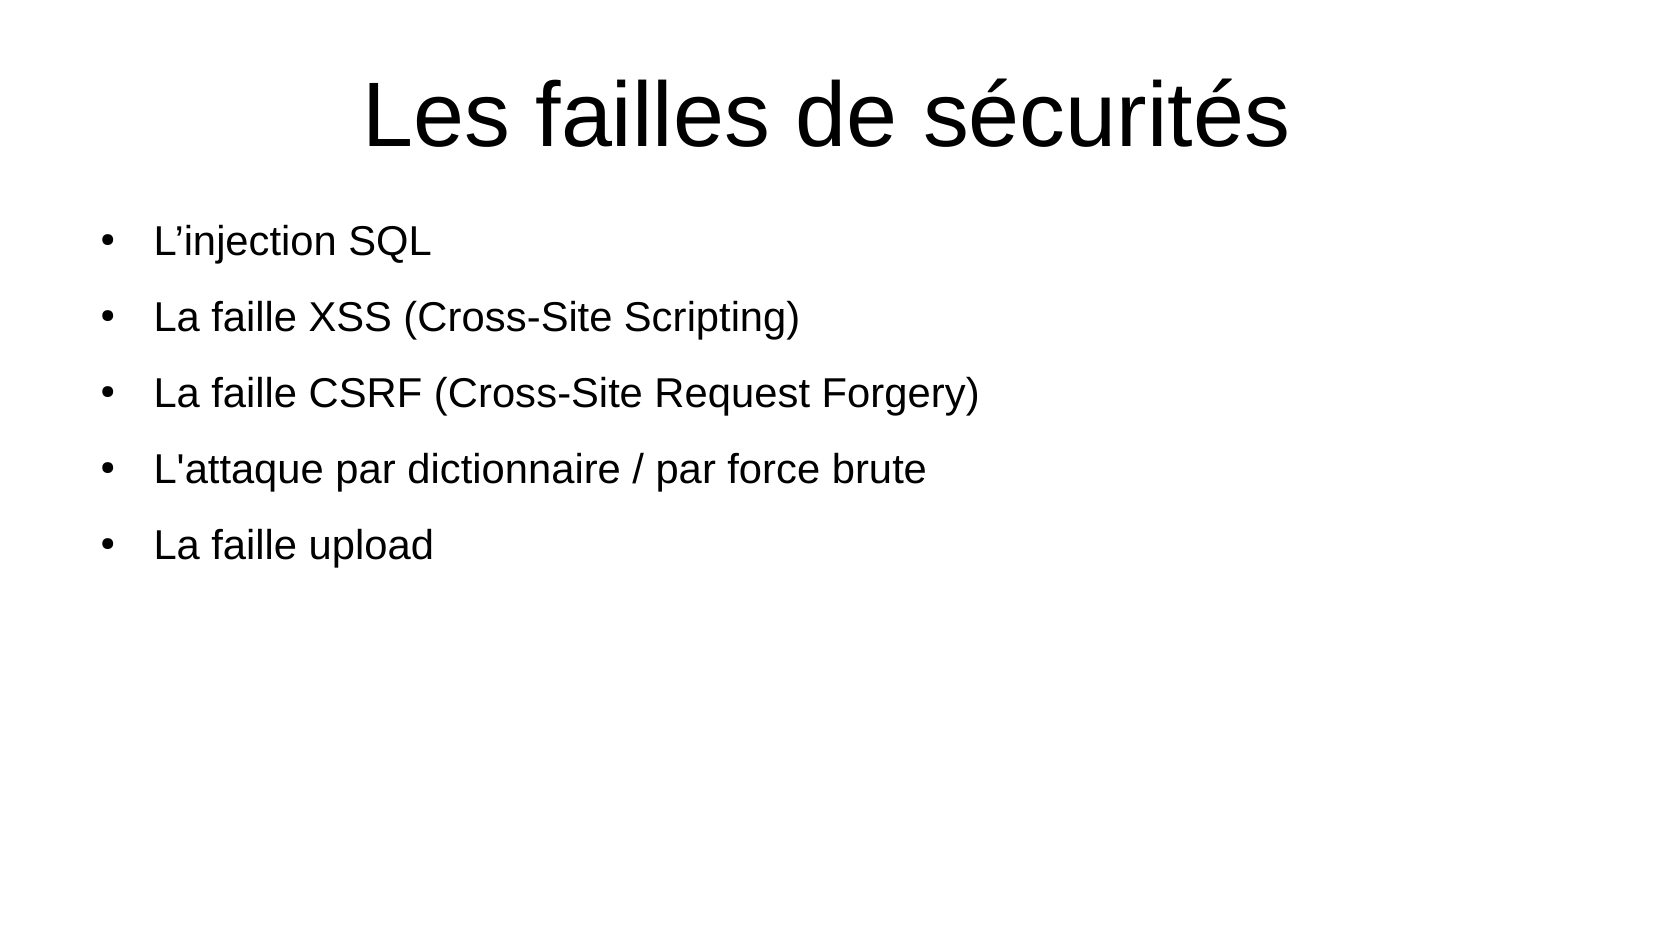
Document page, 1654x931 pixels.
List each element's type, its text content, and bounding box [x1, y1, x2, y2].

title Les failles de sécurités [82, 37, 1571, 193]
list L’injection SQL La faille XSS (Cross-Site Scripting) La faille CSRF (Cross-Site Request Forgery) L'attaque par dictionnaire / par force brute La faille upload [82, 217, 1571, 758]
